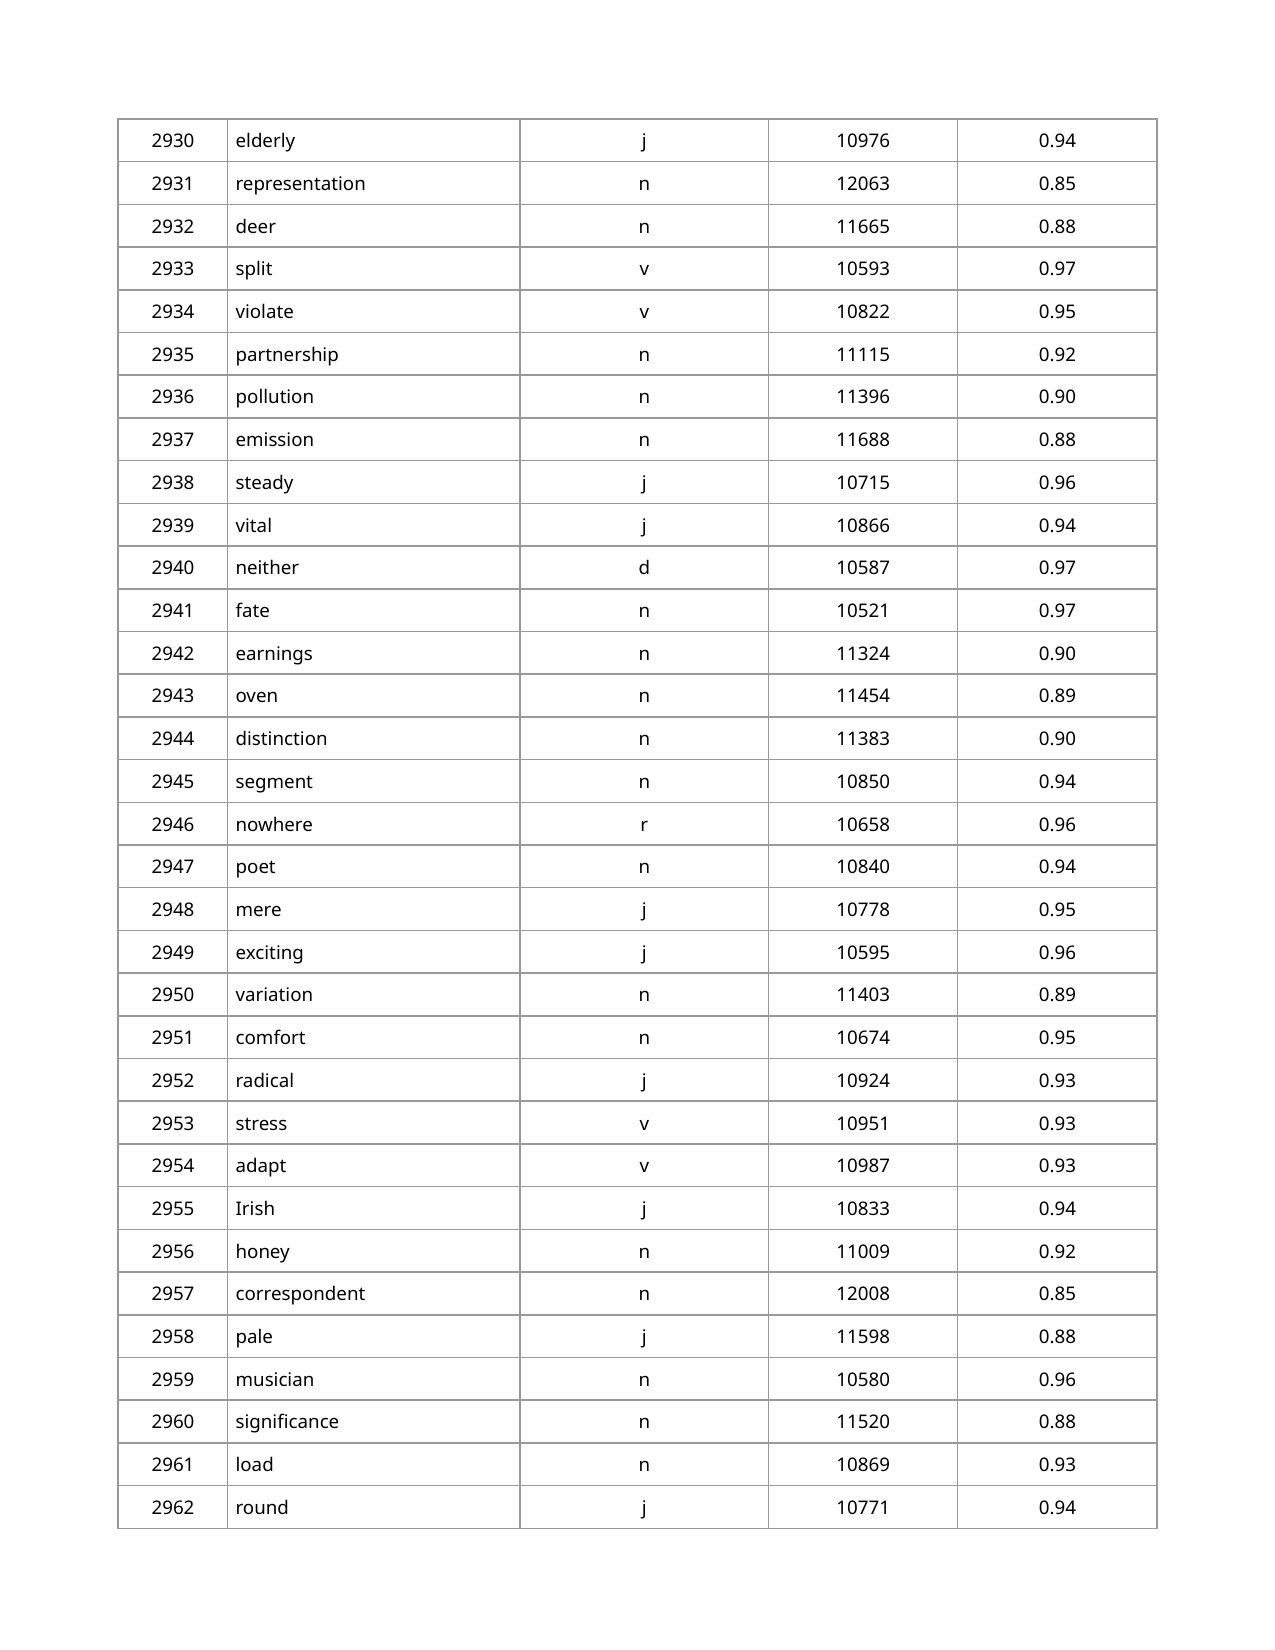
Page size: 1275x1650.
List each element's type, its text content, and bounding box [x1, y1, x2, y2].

table_cell segment [228, 760, 519, 801]
table_cell j [521, 1187, 768, 1228]
table_cell 0.89 [958, 974, 1156, 1015]
table_cell 11598 [769, 1316, 957, 1357]
table_cell n [521, 333, 768, 374]
table_cell exciting [228, 931, 519, 972]
table_cell deer [228, 205, 519, 246]
table_cell n [521, 1401, 768, 1442]
table_cell poet [228, 846, 519, 887]
table_cell 11403 [769, 974, 957, 1015]
table_cell 0.97 [958, 590, 1156, 631]
table_cell 0.94 [958, 120, 1156, 161]
table_cell j [521, 888, 768, 929]
table_cell musician [228, 1358, 519, 1399]
table_cell 0.95 [958, 291, 1156, 332]
table_cell 0.94 [958, 504, 1156, 545]
table_cell j [521, 1486, 768, 1527]
table_cell 2951 [119, 1017, 227, 1058]
table_cell 2937 [119, 419, 227, 460]
table_cell 10580 [769, 1358, 957, 1399]
table_cell 2933 [119, 248, 227, 289]
table_cell pollution [228, 376, 519, 417]
table_cell significance [228, 1401, 519, 1442]
table_cell vital [228, 504, 519, 545]
table_cell 10771 [769, 1486, 957, 1527]
table_cell 10593 [769, 248, 957, 289]
table_cell 10595 [769, 931, 957, 972]
table_cell 0.96 [958, 803, 1156, 844]
table_cell 0.94 [958, 846, 1156, 887]
table_cell 2936 [119, 376, 227, 417]
table_cell n [521, 675, 768, 716]
table_cell steady [228, 461, 519, 502]
table_cell 10987 [769, 1145, 957, 1186]
table_cell fate [228, 590, 519, 631]
table_cell 2955 [119, 1187, 227, 1228]
table_cell Irish [228, 1187, 519, 1228]
table_cell 2958 [119, 1316, 227, 1357]
table_cell adapt [228, 1145, 519, 1186]
table_cell 2950 [119, 974, 227, 1015]
table_cell 11396 [769, 376, 957, 417]
table_cell 2938 [119, 461, 227, 502]
table_cell 10587 [769, 547, 957, 588]
table_cell nowhere [228, 803, 519, 844]
table_cell 12008 [769, 1273, 957, 1314]
table_cell 0.97 [958, 547, 1156, 588]
table_cell j [521, 120, 768, 161]
table_cell 2956 [119, 1230, 227, 1271]
table_cell 0.94 [958, 1486, 1156, 1527]
table_cell n [521, 162, 768, 203]
table_cell 2957 [119, 1273, 227, 1314]
table_cell 0.88 [958, 1401, 1156, 1442]
table_cell 0.92 [958, 1230, 1156, 1271]
table_cell 0.93 [958, 1059, 1156, 1100]
table_cell n [521, 760, 768, 801]
table_cell v [521, 248, 768, 289]
table_cell 11520 [769, 1401, 957, 1442]
table_cell n [521, 632, 768, 673]
table_cell load [228, 1444, 519, 1485]
table_cell j [521, 1059, 768, 1100]
table_cell pale [228, 1316, 519, 1357]
table_cell partnership [228, 333, 519, 374]
table_cell 0.94 [958, 1187, 1156, 1228]
table_cell 0.96 [958, 461, 1156, 502]
table_cell n [521, 1358, 768, 1399]
table_cell n [521, 205, 768, 246]
table_cell n [521, 419, 768, 460]
table_cell 0.90 [958, 632, 1156, 673]
table_cell 0.96 [958, 1358, 1156, 1399]
table_cell 0.93 [958, 1102, 1156, 1143]
table_cell v [521, 1102, 768, 1143]
table_cell elderly [228, 120, 519, 161]
table_cell 2931 [119, 162, 227, 203]
table_cell 2935 [119, 333, 227, 374]
table_cell j [521, 931, 768, 972]
table_cell n [521, 1230, 768, 1271]
table_cell 10840 [769, 846, 957, 887]
table_cell variation [228, 974, 519, 1015]
table_cell r [521, 803, 768, 844]
table_cell 10674 [769, 1017, 957, 1058]
table_cell n [521, 376, 768, 417]
table_cell n [521, 846, 768, 887]
table_cell v [521, 291, 768, 332]
table_cell n [521, 974, 768, 1015]
table_cell 0.88 [958, 1316, 1156, 1357]
table_cell 11383 [769, 718, 957, 759]
table_cell neither [228, 547, 519, 588]
table_cell honey [228, 1230, 519, 1271]
table_cell 2946 [119, 803, 227, 844]
table_cell d [521, 547, 768, 588]
table_cell 2939 [119, 504, 227, 545]
table_cell j [521, 1316, 768, 1357]
table_cell 2930 [119, 120, 227, 161]
table_cell 0.93 [958, 1444, 1156, 1485]
table_cell v [521, 1145, 768, 1186]
table_cell 0.94 [958, 760, 1156, 801]
table_cell 11009 [769, 1230, 957, 1271]
table_cell 2943 [119, 675, 227, 716]
table_cell 2952 [119, 1059, 227, 1100]
table_cell 10976 [769, 120, 957, 161]
table_cell 0.85 [958, 162, 1156, 203]
table_cell 10822 [769, 291, 957, 332]
table_cell 0.97 [958, 248, 1156, 289]
table_cell 2962 [119, 1486, 227, 1527]
table_cell 12063 [769, 162, 957, 203]
table_cell 2942 [119, 632, 227, 673]
table_cell 10869 [769, 1444, 957, 1485]
table_cell 0.95 [958, 888, 1156, 929]
table_cell radical [228, 1059, 519, 1100]
table_cell n [521, 718, 768, 759]
table_cell 10866 [769, 504, 957, 545]
table_cell 11324 [769, 632, 957, 673]
table_cell 2934 [119, 291, 227, 332]
table_cell 0.93 [958, 1145, 1156, 1186]
table_cell 0.92 [958, 333, 1156, 374]
table_cell 10658 [769, 803, 957, 844]
table_cell round [228, 1486, 519, 1527]
table_cell 2954 [119, 1145, 227, 1186]
table_cell 0.85 [958, 1273, 1156, 1314]
table_cell 11688 [769, 419, 957, 460]
table_cell distinction [228, 718, 519, 759]
table_cell 2940 [119, 547, 227, 588]
table_cell correspondent [228, 1273, 519, 1314]
table_cell earnings [228, 632, 519, 673]
table_cell 2948 [119, 888, 227, 929]
table_cell mere [228, 888, 519, 929]
table_cell 2961 [119, 1444, 227, 1485]
table_cell 10715 [769, 461, 957, 502]
table_cell 0.89 [958, 675, 1156, 716]
table_cell n [521, 1273, 768, 1314]
table_cell violate [228, 291, 519, 332]
table_cell 2945 [119, 760, 227, 801]
table_cell 0.95 [958, 1017, 1156, 1058]
table_cell 2949 [119, 931, 227, 972]
table_cell n [521, 1444, 768, 1485]
table_cell oven [228, 675, 519, 716]
table_cell 2947 [119, 846, 227, 887]
table_cell 2932 [119, 205, 227, 246]
table_cell 2953 [119, 1102, 227, 1143]
table_cell 10951 [769, 1102, 957, 1143]
table_cell 11665 [769, 205, 957, 246]
table_cell split [228, 248, 519, 289]
table_cell 2941 [119, 590, 227, 631]
table_cell emission [228, 419, 519, 460]
table_cell j [521, 504, 768, 545]
table_cell 2944 [119, 718, 227, 759]
table_cell 0.96 [958, 931, 1156, 972]
table_cell representation [228, 162, 519, 203]
table_cell 2960 [119, 1401, 227, 1442]
table_cell j [521, 461, 768, 502]
table_cell 0.88 [958, 205, 1156, 246]
table_cell 2959 [119, 1358, 227, 1399]
table_cell stress [228, 1102, 519, 1143]
table_cell 10778 [769, 888, 957, 929]
table_cell 11454 [769, 675, 957, 716]
table_cell n [521, 1017, 768, 1058]
table_cell 0.88 [958, 419, 1156, 460]
table_cell 10521 [769, 590, 957, 631]
table_cell comfort [228, 1017, 519, 1058]
table_cell n [521, 590, 768, 631]
table_cell 0.90 [958, 376, 1156, 417]
table_cell 10833 [769, 1187, 957, 1228]
table_cell 0.90 [958, 718, 1156, 759]
table_cell 10924 [769, 1059, 957, 1100]
table_cell 10850 [769, 760, 957, 801]
table_cell 11115 [769, 333, 957, 374]
